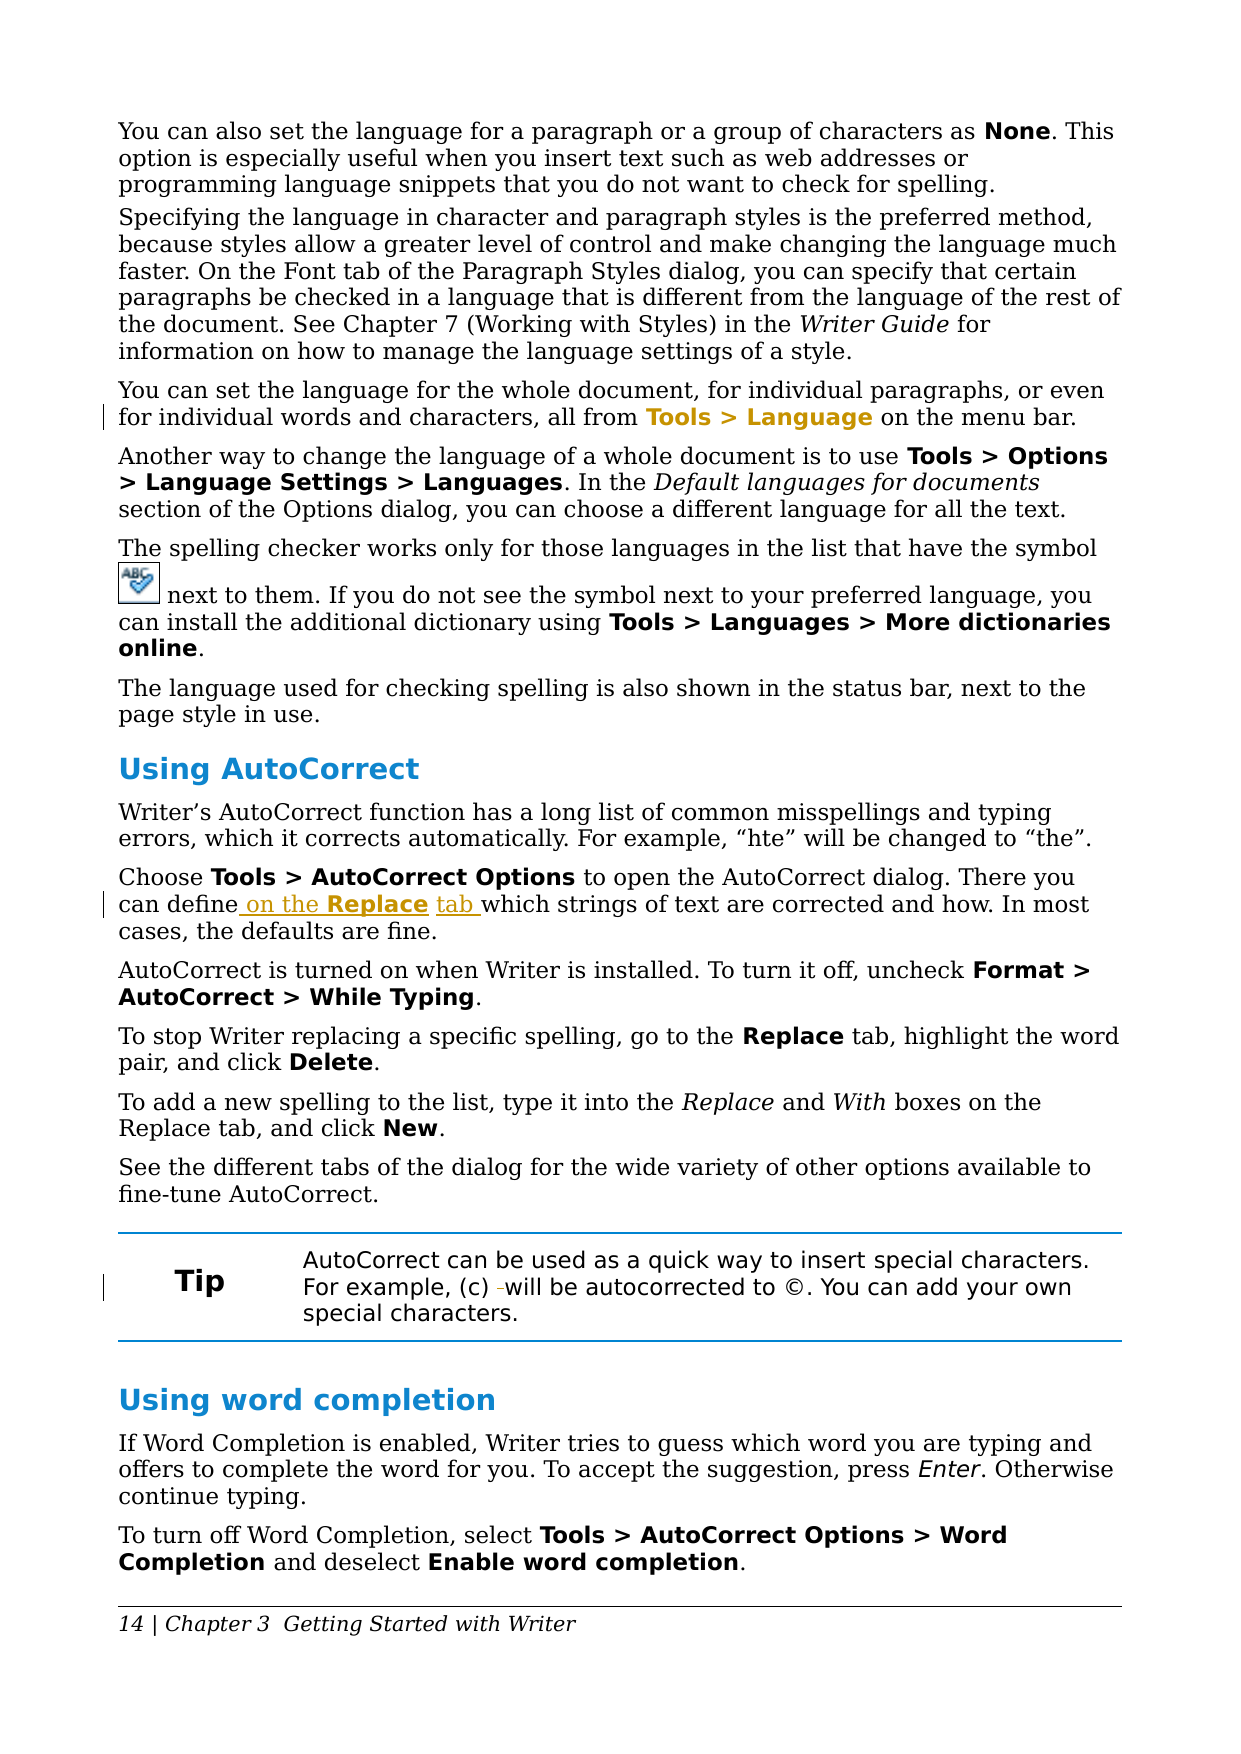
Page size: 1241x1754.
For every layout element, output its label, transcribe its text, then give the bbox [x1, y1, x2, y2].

picture [119, 563, 159, 603]
text See the different tabs of the dialog for the wide variety of other options available to fine-tune AutoCorrect. [118, 1154, 1122, 1208]
text To turn off Word Completion, select Tools > AutoCorrect Options > Word Completion and deselect Enable word completion. [118, 1522, 1122, 1576]
text If Word Completion is enabled, Writer tries to guess which word you are typing and offers to complete the word for you. To accept the suggestion, press Enter. Otherwise continue typing. [118, 1430, 1122, 1510]
subtitle Using AutoCorrect [118, 752, 1122, 786]
text The language used for checking spelling is also shown in the status bar, next to the page style in use. [118, 675, 1122, 728]
text Writer’s AutoCorrect function has a long list of common misspellings and typing errors, which it corrects automatically. For example, “hte” will be changed to “the”. [118, 799, 1122, 852]
text Another way to change the language of a whole document is to use Tools > Options > Language Settings > Languages. In the Default languages for documents section of the Options dialog, you can choose a different language for all the text. [118, 443, 1122, 523]
table_header AutoCorrect can be used as a quick way to insert special characters. For example, (c) will be autocorrected to ©. You can add your own special characters. [281, 1234, 1122, 1340]
table_header Tip [118, 1234, 281, 1340]
text Choose Tools > AutoCorrect Options to open the AutoCorrect dialog. There you can define on the Replace tab which strings of text are corrected and how. In most cases, the defaults are fine. [118, 864, 1122, 944]
text To stop Writer replacing a specific spelling, go to the Replace tab, highlight the word pair, and click Delete. [118, 1023, 1122, 1076]
text AutoCorrect is turned on when Writer is installed. To turn it off, uncheck Format > AutoCorrect > While Typing. [118, 957, 1122, 1010]
subtitle Using word completion [118, 1383, 1122, 1417]
text You can set the language for the whole document, for individual paragraphs, or even for individual words and characters, all from Tools > Language on the menu bar. [118, 377, 1122, 430]
text The spelling checker works only for those languages in the list that have the symbol next to them. If you do not see the symbol next to your preferred language, you can install the additional dictionary using Tools > Languages > More dictionaries online. [118, 535, 1122, 662]
text Specifying the language in character and paragraph styles is the preferred method, because styles allow a greater level of control and make changing the language much faster. On the Font tab of the Paragraph Styles dialog, you can specify that certain paragraphs be checked in a language that is different from the language of the rest of the document. See Chapter 7 (Working with Styles) in the Writer Guide for information on how to manage the language settings of a style. [118, 204, 1122, 364]
list You can also set the language for a paragraph or a group of characters as None. This option is especially useful when you insert text such as web addresses or programming language snippets that you do not want to check for spelling. [118, 118, 1122, 198]
text To add a new spelling to the list, type it into the Replace and With boxes on the Replace tab, and click New. [118, 1089, 1122, 1142]
